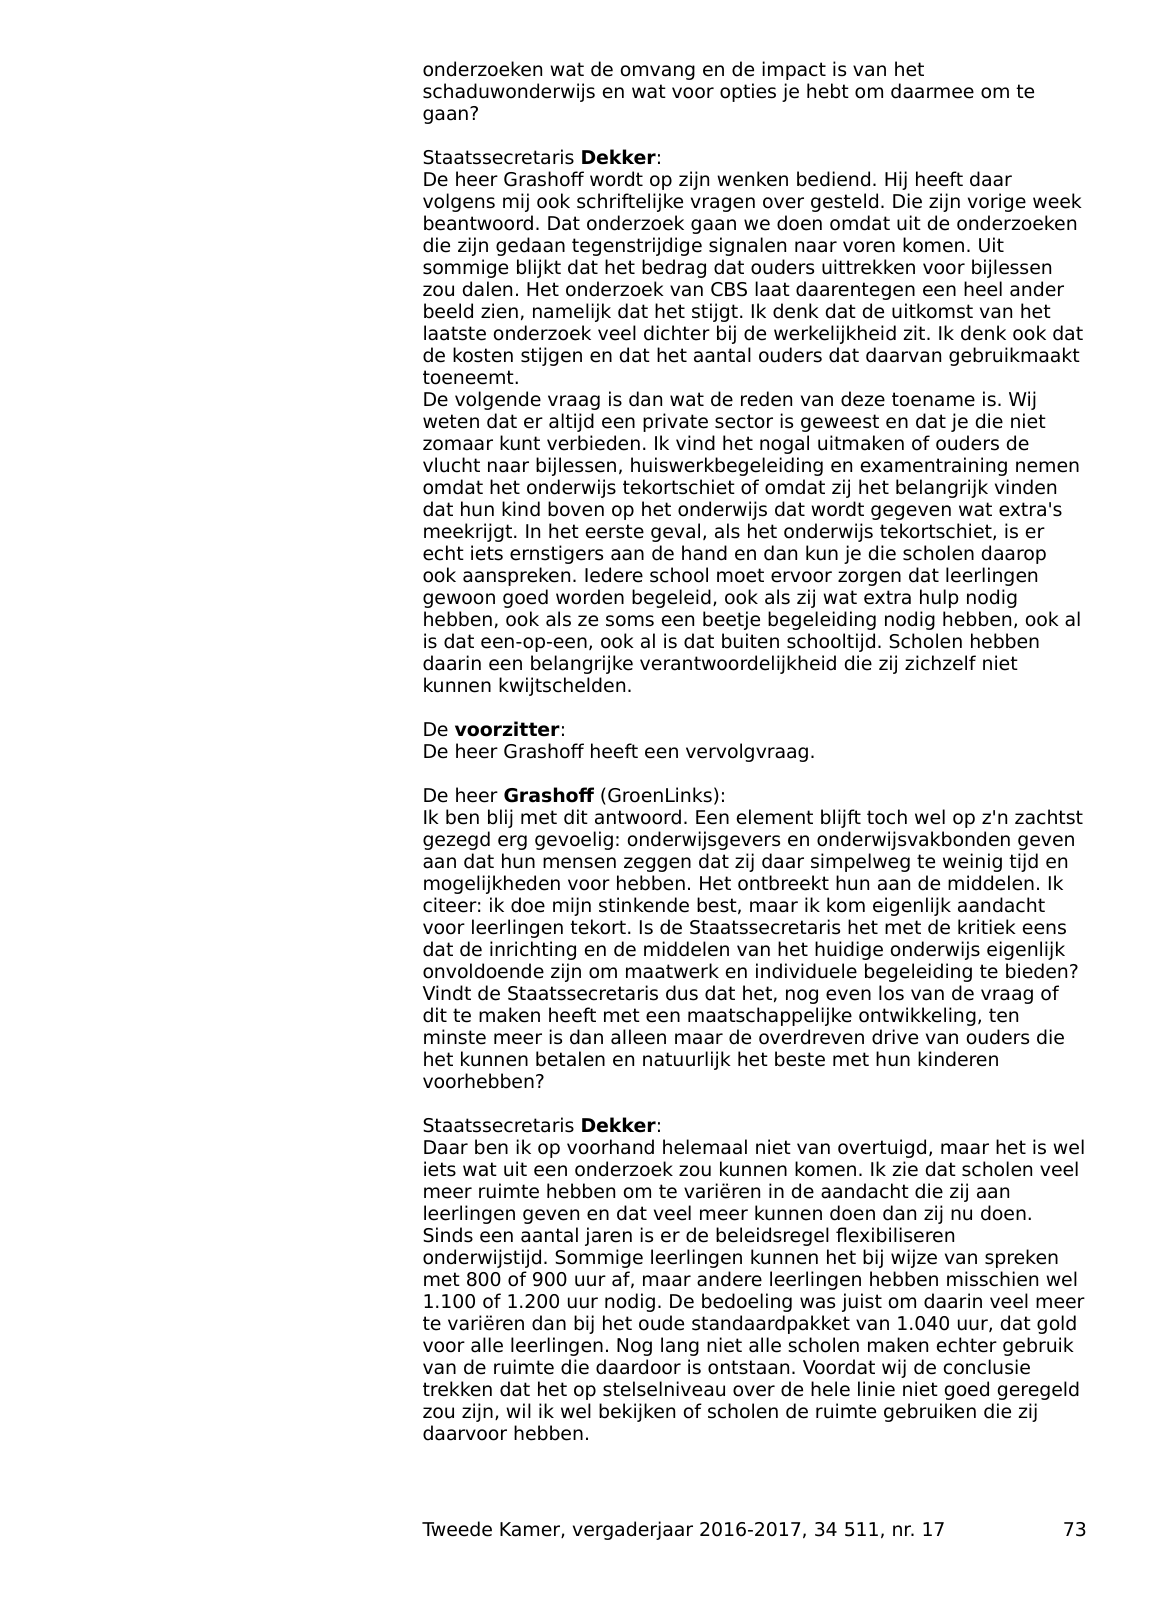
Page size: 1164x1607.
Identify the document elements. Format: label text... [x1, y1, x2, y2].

text Daar ben ik op voorhand helemaal niet van overtuigd, maar het is wel iets wat uit een onderzoek zou kunnen komen. Ik zie dat scholen veel meer ruimte hebben om te variëren in de aandacht die zij aan leerlingen geven en dat veel meer kunnen doen dan zij nu doen. Sinds een aantal jaren is er de beleidsregel flexibiliseren onderwijstijd. Sommige leerlingen kunnen het bij wijze van spreken met 800 of 900 uur af, maar andere leerlingen hebben misschien wel 1.100 of 1.200 uur nodig. De bedoeling was juist om daarin veel meer te variëren dan bij het oude standaardpakket van 1.040 uur, dat gold voor alle leerlingen. Nog lang niet alle scholen maken echter gebruik van de ruimte die daardoor is ontstaan. Voordat wij de conclusie trekken dat het op stelselniveau over de hele linie niet goed geregeld zou zijn, wil ik wel bekijken of scholen de ruimte gebruiken die zij daarvoor hebben. [422, 1137, 1087, 1444]
text Staatssecretaris Dekker: [422, 1115, 1087, 1137]
text Staatssecretaris Dekker: [422, 147, 1087, 169]
text De heer Grashoff heeft een vervolgvraag. [422, 741, 1087, 763]
text Ik ben blij met dit antwoord. Een element blijft toch wel op z'n zachtst gezegd erg gevoelig: onderwijsgevers en onderwijsvakbonden geven aan dat hun mensen zeggen dat zij daar simpelweg te weinig tijd en mogelijkheden voor hebben. Het ontbreekt hun aan de middelen. Ik citeer: ik doe mijn stinkende best, maar ik kom eigenlijk aandacht voor leerlingen tekort. Is de Staatssecretaris het met de kritiek eens dat de inrichting en de middelen van het huidige onderwijs eigenlijk onvoldoende zijn om maatwerk en individuele begeleiding te bieden? Vindt de Staatssecretaris dus dat het, nog even los van de vraag of dit te maken heeft met een maatschappelijke ontwikkeling, ten minste meer is dan alleen maar de overdreven drive van ouders die het kunnen betalen en natuurlijk het beste met hun kinderen voorhebben? [422, 807, 1087, 1093]
text De heer Grashoff wordt op zijn wenken bediend. Hij heeft daar volgens mij ook schriftelijke vragen over gesteld. Die zijn vorige week beantwoord. Dat onderzoek gaan we doen omdat uit de onderzoeken die zijn gedaan tegenstrijdige signalen naar voren komen. Uit sommige blijkt dat het bedrag dat ouders uittrekken voor bijlessen zou dalen. Het onderzoek van CBS laat daarentegen een heel ander beeld zien, namelijk dat het stijgt. Ik denk dat de uitkomst van het laatste onderzoek veel dichter bij de werkelijkheid zit. Ik denk ook dat de kosten stijgen en dat het aantal ouders dat daarvan gebruikmaakt toeneemt. [422, 169, 1087, 389]
text De volgende vraag is dan wat de reden van deze toename is. Wij weten dat er altijd een private sector is geweest en dat je die niet zomaar kunt verbieden. Ik vind het nogal uitmaken of ouders de vlucht naar bijlessen, huiswerkbegeleiding en examentraining nemen omdat het onderwijs tekortschiet of omdat zij het belangrijk vinden dat hun kind boven op het onderwijs dat wordt gegeven wat extra's meekrijgt. In het eerste geval, als het onderwijs tekortschiet, is er echt iets ernstigers aan de hand en dan kun je die scholen daarop ook aanspreken. Iedere school moet ervoor zorgen dat leerlingen gewoon goed worden begeleid, ook als zij wat extra hulp nodig hebben, ook als ze soms een beetje begeleiding nodig hebben, ook al is dat een-op-een, ook al is dat buiten schooltijd. Scholen hebben daarin een belangrijke verantwoordelijkheid die zij zichzelf niet kunnen kwijtschelden. [422, 389, 1087, 697]
text De heer Grashoff (GroenLinks): [422, 785, 1087, 807]
text onderzoeken wat de omvang en de impact is van het schaduwonderwijs en wat voor opties je hebt om daarmee om te gaan? [422, 59, 1087, 125]
text De voorzitter: [422, 719, 1087, 741]
